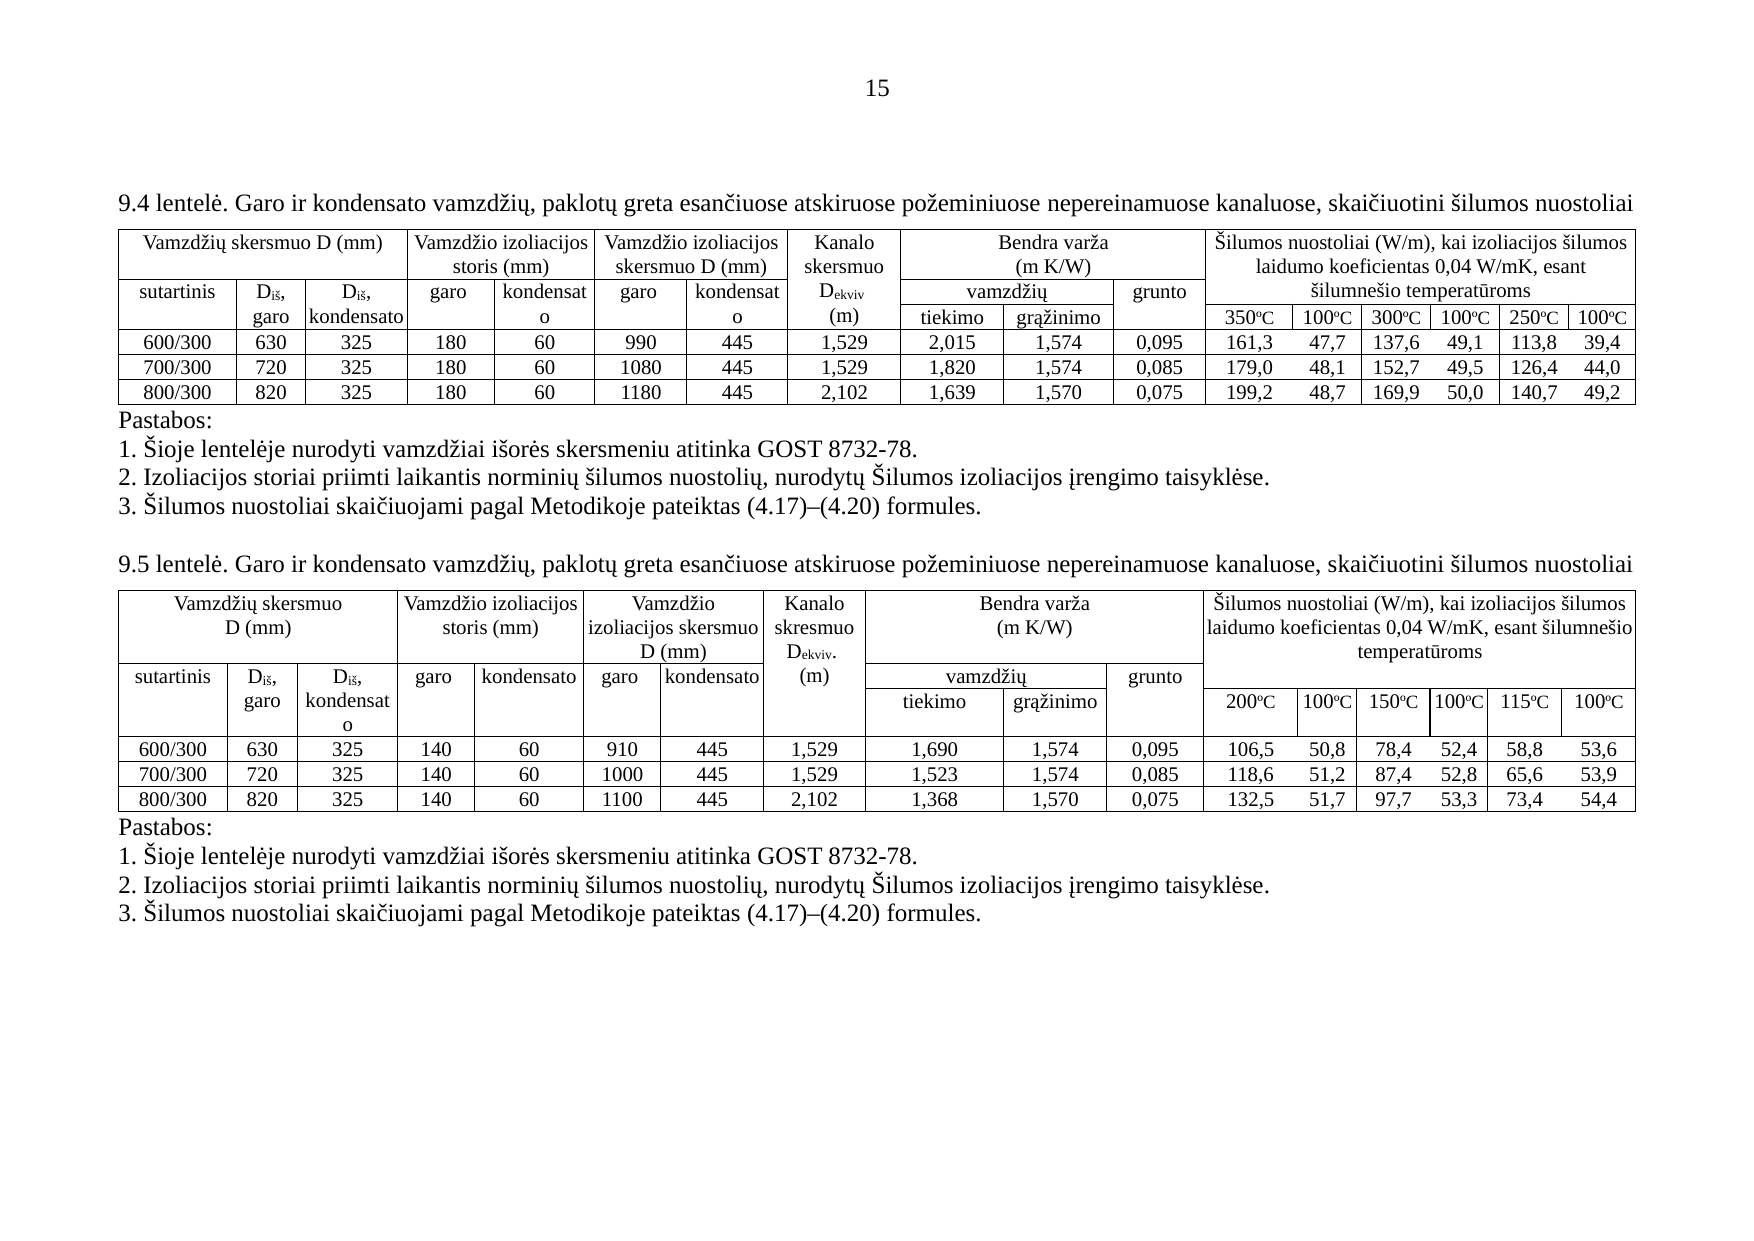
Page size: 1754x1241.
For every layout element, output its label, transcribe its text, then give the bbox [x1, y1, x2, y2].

table_cell 53,9 [1561, 762, 1635, 786]
table_header Vamzdžių skersmuo D (mm) [119, 230, 407, 278]
table_cell 97,7 [1357, 787, 1430, 811]
table_header Bendra varža (m K/W) [901, 230, 1205, 278]
table_cell 1,570 [1004, 380, 1113, 404]
table_cell 445 [661, 787, 763, 811]
table_header Vamzdžio izoliacijos storis (mm) [398, 591, 583, 663]
table_cell 600/300 [119, 330, 236, 354]
table_cell 78,4 [1357, 737, 1430, 761]
table_cell 60 [495, 380, 594, 404]
table_cell 700/300 [119, 762, 227, 786]
table_cell 180 [408, 380, 494, 404]
table_cell 140,7 [1500, 380, 1568, 404]
table_cell 1,639 [901, 380, 1003, 404]
table_cell 800/300 [119, 380, 236, 404]
table_cell 630 [228, 737, 297, 761]
table_cell 48,1 [1293, 355, 1361, 379]
text 9.5 lentelė. Garo ir kondensato vamzdžių, paklotų greta esančiuose atskiruose požeminiuose nepereinamuose kanaluose, skaičiuotini šilumos nuostoliai [118, 549, 1636, 577]
table_cell grąžinimo [1004, 305, 1113, 329]
table_cell 100ºC [1569, 305, 1635, 329]
table_cell 1100 [584, 787, 660, 811]
table_cell 1,690 [866, 737, 1003, 761]
table_cell grunto [1107, 664, 1203, 736]
table_cell 126,4 [1500, 355, 1568, 379]
table_cell 445 [687, 330, 787, 354]
table_cell 100ºC [1431, 305, 1499, 329]
table_cell kondensato [495, 280, 594, 329]
table_cell 1,574 [1004, 355, 1113, 379]
table_header Bendra varža (m K/W) [866, 591, 1203, 663]
text 9.4 lentelė. Garo ir kondensato vamzdžių, paklotų greta esančiuose atskiruose požeminiuose nepereinamuose kanaluose, skaičiuotini šilumos nuostoliai [118, 188, 1636, 217]
table_cell garo [595, 280, 686, 329]
table_cell 250ºC [1500, 305, 1568, 329]
table_cell 132,5 [1204, 787, 1298, 811]
table_cell 137,6 [1362, 330, 1431, 354]
table_cell 445 [661, 762, 763, 786]
table_cell 350ºC [1206, 305, 1292, 329]
table_cell vamzdžių [866, 664, 1106, 688]
table_cell 60 [475, 762, 583, 786]
table_cell 50,0 [1431, 380, 1499, 404]
table_cell 53,3 [1430, 787, 1487, 811]
table_cell 325 [306, 355, 407, 379]
text 2. Izoliacijos storiai priimti laikantis norminių šilumos nuostolių, nurodytų Šilumos izoliacijos įrengimo taisyklėse. [118, 870, 1636, 898]
table_cell 60 [475, 787, 583, 811]
table_cell 325 [306, 330, 407, 354]
text 3. Šilumos nuostoliai skaičiuojami pagal Metodikoje pateiktas (4.17)–(4.20) formules. [118, 898, 1636, 927]
table_cell 48,7 [1293, 380, 1361, 404]
table_cell 820 [237, 380, 305, 404]
table_cell 51,7 [1298, 787, 1356, 811]
table_cell 325 [298, 787, 397, 811]
table_cell garo [584, 664, 660, 736]
table_cell vamzdžių [901, 280, 1113, 303]
table_header Vamzdžio izoliacijos skersmuo D (mm) [584, 591, 763, 663]
table_header Šilumos nuostoliai (W/m), kai izoliacijos šilumos laidumo koeficientas 0,04 W/mK, esant šilumnešio temperatūroms [1204, 591, 1635, 688]
text 1. Šioje lentelėje nurodyti vamzdžiai išorės skersmeniu atitinka GOST 8732-78. [118, 841, 1636, 870]
table_cell 2,102 [788, 380, 900, 404]
table_cell 100ºC [1431, 689, 1487, 736]
table_cell 52,4 [1430, 737, 1487, 761]
table_cell garo [398, 664, 474, 736]
table_cell 2,102 [764, 787, 865, 811]
table_cell 180 [408, 355, 494, 379]
table_cell 39,4 [1568, 330, 1635, 354]
table_cell 720 [237, 355, 305, 379]
table_cell 179,0 [1206, 355, 1293, 379]
table_cell 180 [408, 330, 494, 354]
table_cell 630 [237, 330, 305, 354]
table_cell 60 [495, 355, 594, 379]
table_cell 60 [495, 330, 594, 354]
table_cell 200ºC [1204, 689, 1297, 736]
table_cell 720 [228, 762, 297, 786]
table_cell 54,4 [1561, 787, 1635, 811]
table_header Šilumos nuostoliai (W/m), kai izoliacijos šilumos laidumo koeficientas 0,04 W/mK, esant šilumnešio temperatūroms [1206, 230, 1635, 303]
table_cell 1180 [595, 380, 686, 404]
table_cell 140 [398, 787, 474, 811]
table_cell grunto [1114, 280, 1205, 329]
text Pastabos: [118, 405, 1636, 434]
table_cell 1000 [584, 762, 660, 786]
table_cell 50,8 [1298, 737, 1356, 761]
table_header Vamzdžio izoliacijos storis (mm) [408, 230, 594, 278]
table_cell 325 [306, 380, 407, 404]
table_cell Diš, kondensato [306, 280, 407, 329]
table_cell 152,7 [1362, 355, 1431, 379]
table_cell 0,075 [1114, 380, 1205, 404]
table_cell 150ºC [1357, 689, 1429, 736]
table_cell grąžinimo [1004, 689, 1106, 736]
table_cell 0,075 [1107, 787, 1203, 811]
table_cell 325 [298, 762, 397, 786]
table_cell 49,1 [1431, 330, 1499, 354]
table_cell kondensato [687, 280, 787, 329]
table_cell 0,095 [1114, 330, 1205, 354]
table_cell 1,574 [1004, 762, 1106, 786]
text 3. Šilumos nuostoliai skaičiuojami pagal Metodikoje pateiktas (4.17)–(4.20) formules. [118, 491, 1636, 520]
table_cell 1,529 [764, 737, 865, 761]
table_header Kanalo skersmuo Dekviv (m) [788, 230, 900, 329]
table_cell 2,015 [901, 330, 1003, 354]
table_cell 445 [661, 737, 763, 761]
table_cell 140 [398, 737, 474, 761]
table_cell 820 [228, 787, 297, 811]
table_cell 199,2 [1206, 380, 1293, 404]
table_cell 1,574 [1004, 737, 1106, 761]
table_cell 100ºC [1298, 689, 1356, 736]
text 2. Izoliacijos storiai priimti laikantis norminių šilumos nuostolių, nurodytų Šilumos izoliacijos įrengimo taisyklėse. [118, 462, 1636, 491]
table_cell 1,529 [764, 762, 865, 786]
table_cell Diš, kondensato [298, 664, 397, 736]
table_cell 87,4 [1357, 762, 1430, 786]
table_cell 58,8 [1488, 737, 1561, 761]
table_cell 106,5 [1204, 737, 1298, 761]
text Pastabos: [118, 812, 1636, 841]
table_header Vamzdžių skersmuo D (mm) [119, 591, 397, 663]
table_cell 910 [584, 737, 660, 761]
table_cell 113,8 [1500, 330, 1568, 354]
table_cell 700/300 [119, 355, 236, 379]
table_cell 600/300 [119, 737, 227, 761]
table_cell 1,820 [901, 355, 1003, 379]
table_cell Diš, garo [237, 280, 305, 329]
table_cell 445 [687, 380, 787, 404]
table_cell 445 [687, 355, 787, 379]
table_header Vamzdžio izoliacijos skersmuo D (mm) [595, 230, 787, 278]
text 1. Šioje lentelėje nurodyti vamzdžiai išorės skersmeniu atitinka GOST 8732-78. [118, 434, 1636, 462]
table_cell 49,2 [1568, 380, 1635, 404]
table_cell 300ºC [1362, 305, 1430, 329]
table_cell 1,574 [1004, 330, 1113, 354]
table_cell sutartinis [119, 664, 227, 736]
table_cell 1080 [595, 355, 686, 379]
table_cell 53,6 [1561, 737, 1635, 761]
table_cell Diš, garo [228, 664, 297, 736]
table_cell 52,8 [1430, 762, 1487, 786]
table_cell 73,4 [1488, 787, 1561, 811]
table_cell kondensato [661, 664, 763, 736]
table_cell 169,9 [1362, 380, 1431, 404]
table_cell 49,5 [1431, 355, 1499, 379]
table_cell 65,6 [1488, 762, 1561, 786]
table_cell 1,368 [866, 787, 1003, 811]
table_cell garo [408, 280, 494, 329]
table_header Kanalo skresmuo Dekviv. (m) [764, 591, 865, 736]
table_cell 100ºC [1293, 305, 1361, 329]
table_cell 990 [595, 330, 686, 354]
table_cell 47,7 [1293, 330, 1361, 354]
table_cell 1,529 [788, 330, 900, 354]
table_cell 140 [398, 762, 474, 786]
table_cell 44,0 [1568, 355, 1635, 379]
table_cell 0,085 [1107, 762, 1203, 786]
table_cell tiekimo [901, 305, 1003, 329]
table_cell 1,523 [866, 762, 1003, 786]
table_cell 51,2 [1298, 762, 1356, 786]
table_cell 115ºC [1488, 689, 1561, 736]
table_cell 325 [298, 737, 397, 761]
table_cell 1,570 [1004, 787, 1106, 811]
table_cell 800/300 [119, 787, 227, 811]
table_cell 118,6 [1204, 762, 1298, 786]
table_cell sutartinis [119, 280, 236, 329]
table_cell 60 [475, 737, 583, 761]
table_cell 0,085 [1114, 355, 1205, 379]
table_cell 1,529 [788, 355, 900, 379]
table_cell kondensato [475, 664, 583, 736]
table_cell 100ºC [1562, 689, 1635, 736]
table_cell 161,3 [1206, 330, 1293, 354]
table_cell 0,095 [1107, 737, 1203, 761]
table_cell tiekimo [866, 689, 1003, 736]
